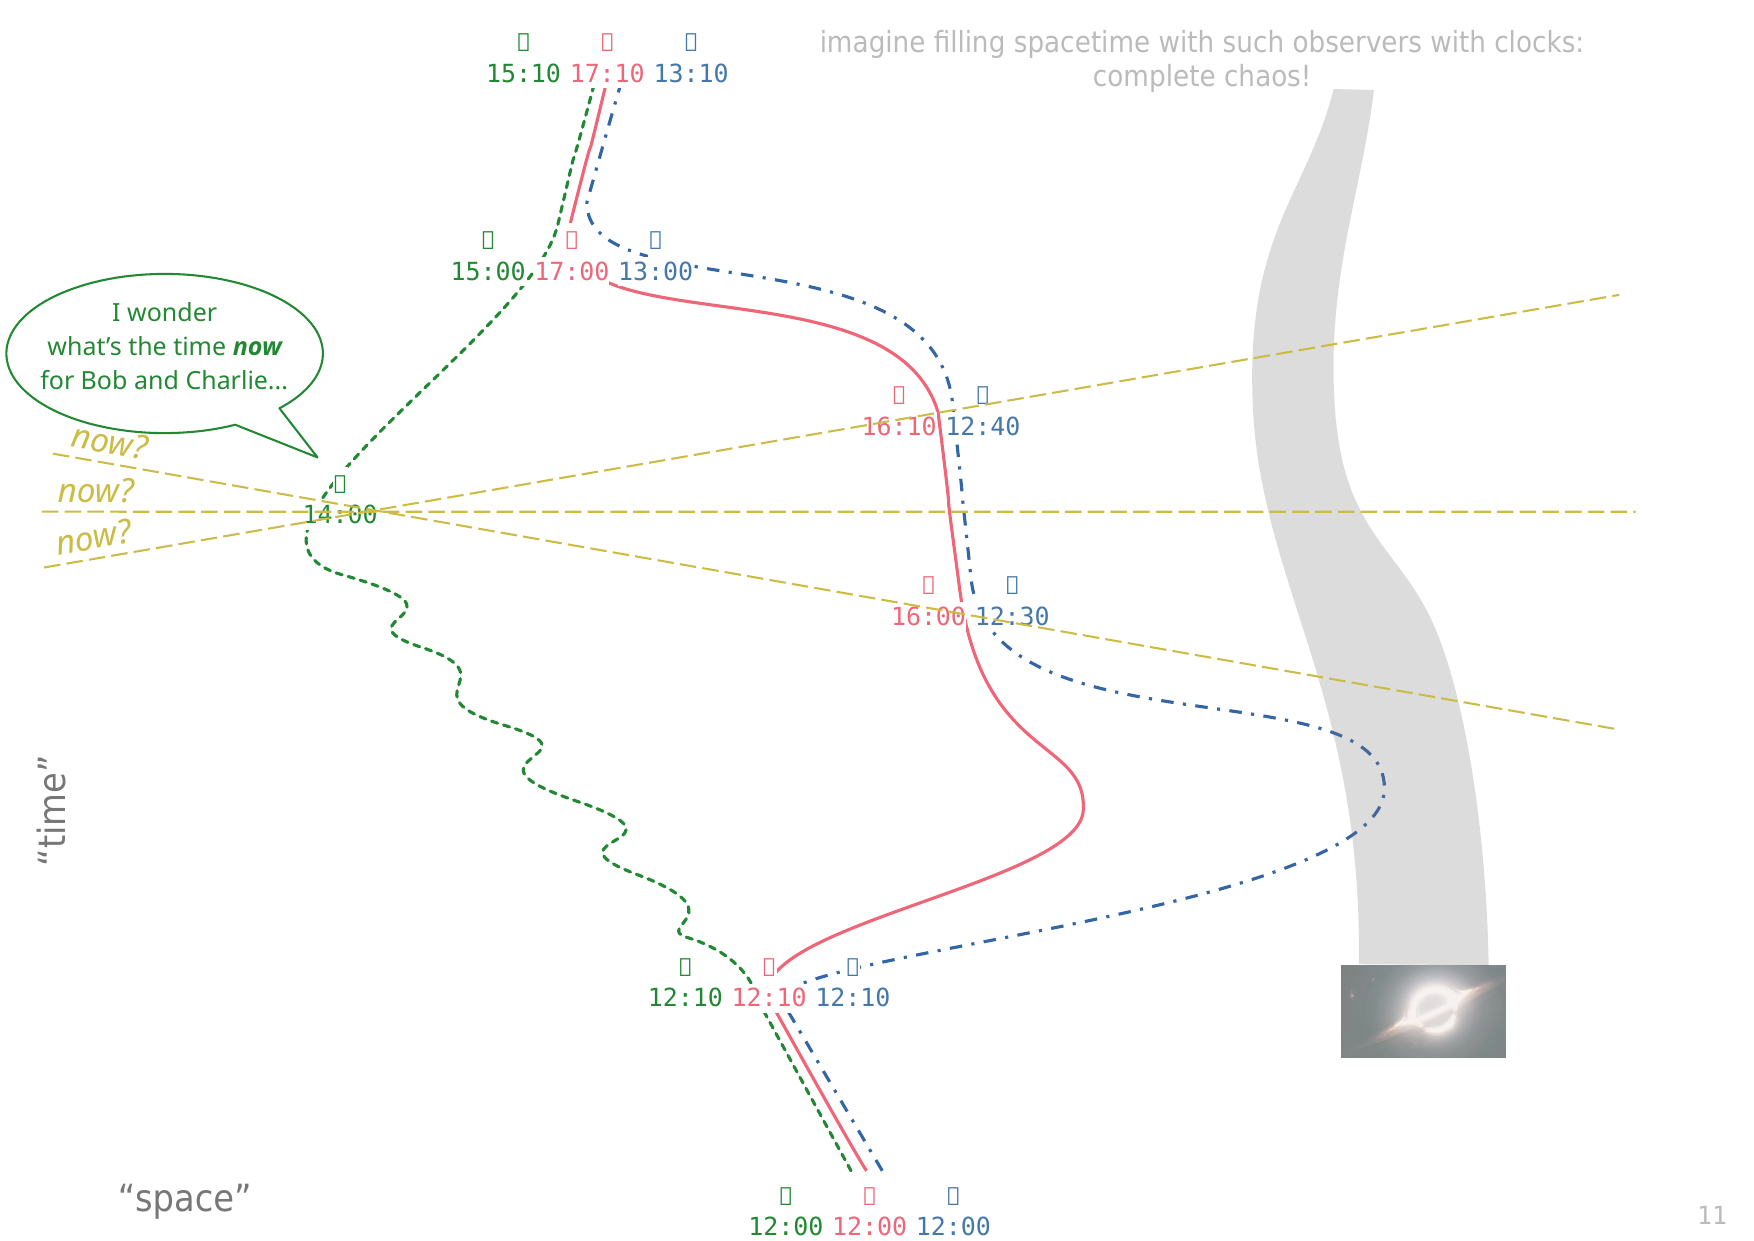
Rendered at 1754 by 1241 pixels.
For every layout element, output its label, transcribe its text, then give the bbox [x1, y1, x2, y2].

text_box  13:00 [603, 215, 709, 286]
text_box  16:10 [846, 370, 930, 441]
text_box I wonder what’s the time now for Bob and Charlie... [6, 273, 323, 458]
text_box [1252, 102, 1489, 965]
text_box  13:10 [638, 17, 744, 88]
text_box  17:00 [519, 215, 603, 286]
text_box  12:00 [733, 1170, 817, 1241]
text_box  14:00 [287, 459, 393, 529]
text_box “time” [23, 740, 82, 881]
text_box  16:00 [876, 560, 960, 631]
text_box  12:10 [800, 942, 906, 1012]
text_box  15:00 [435, 215, 519, 286]
text_box  12:10 [633, 942, 716, 1012]
text_box  12:00 [817, 1170, 901, 1241]
text_box  12:10 [716, 942, 800, 1012]
text_box  12:00 [901, 1170, 1006, 1241]
text_box “space” [103, 1169, 267, 1228]
text_box  15:10 [471, 17, 555, 88]
picture [1341, 965, 1506, 1059]
text_box  17:10 [555, 17, 638, 88]
text_box  12:40 [930, 370, 1036, 441]
text_box imagine filling spacetime with such observers with clocks: complete chaos! [804, 17, 1600, 102]
text_box  12:30 [960, 560, 1065, 631]
